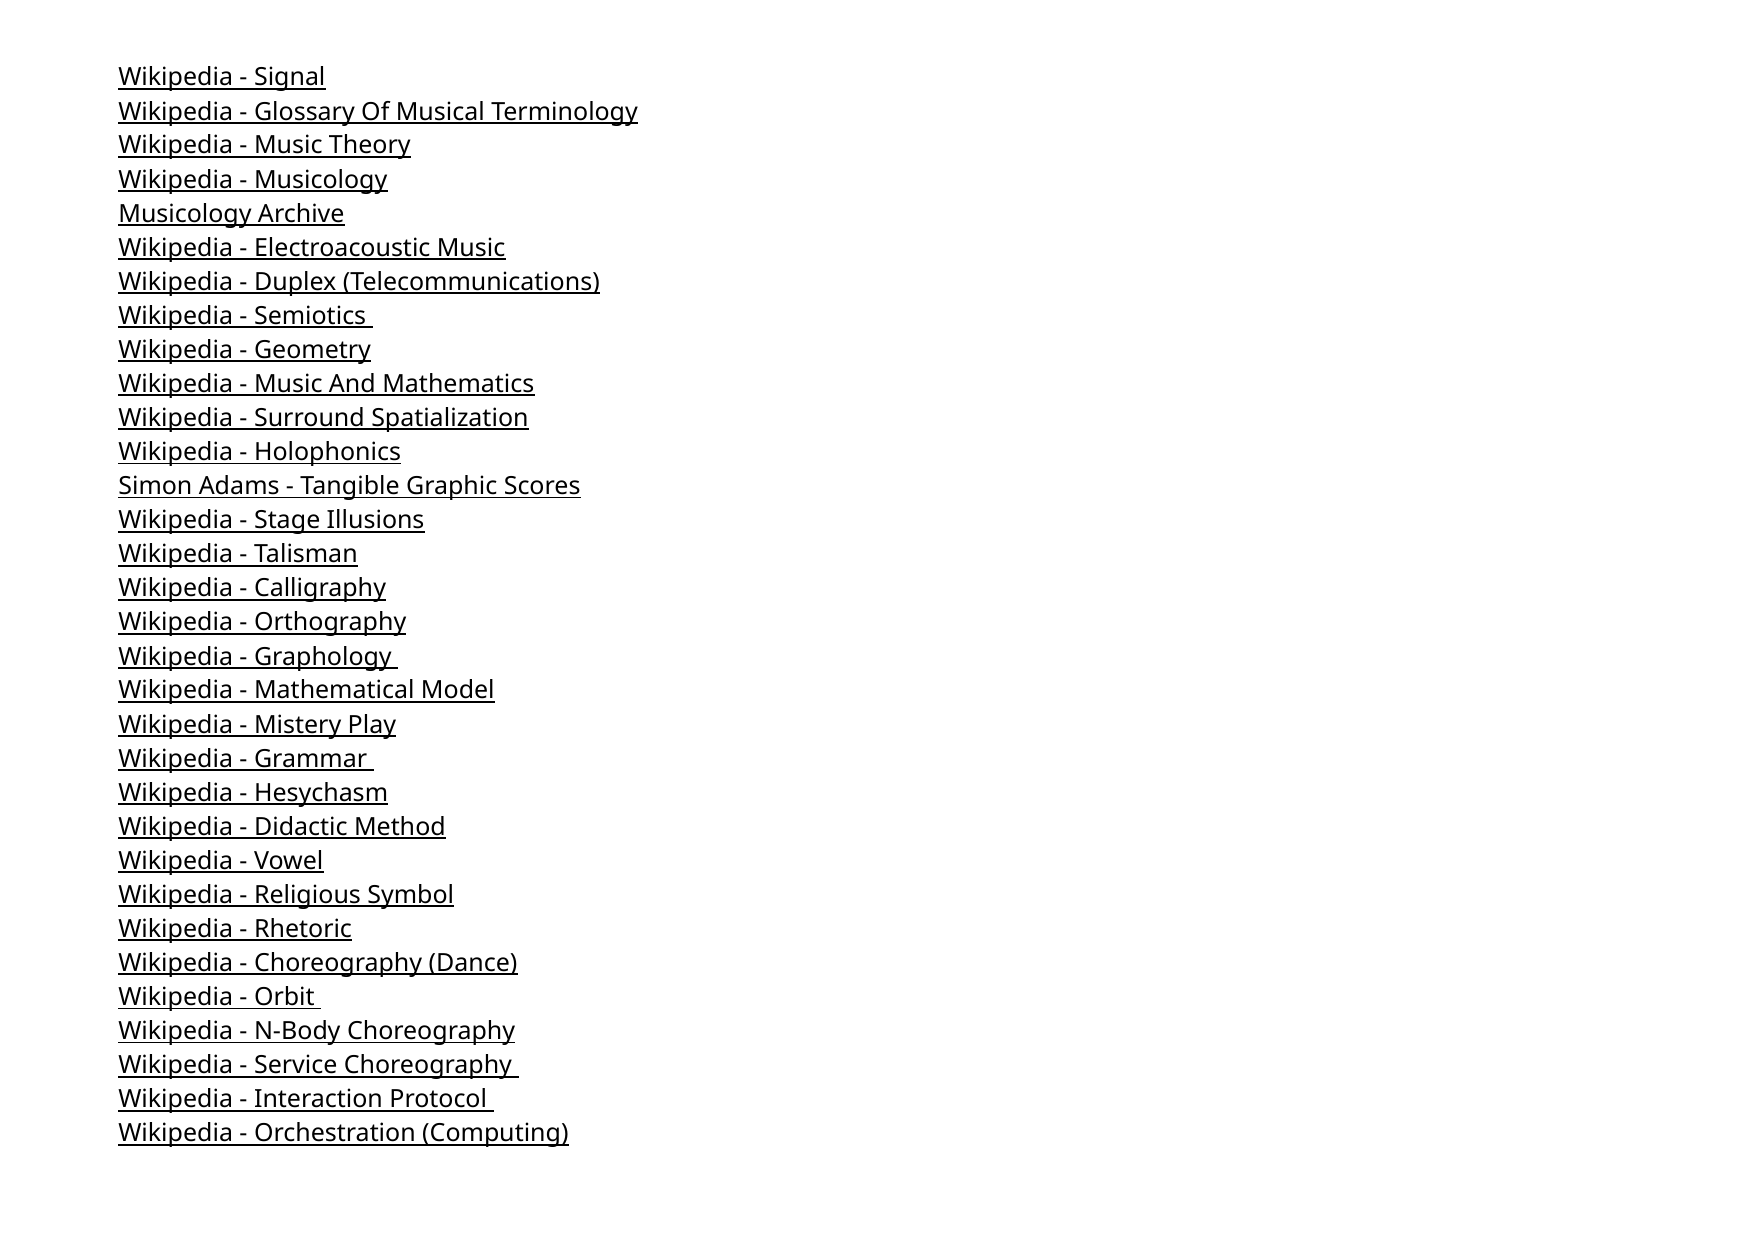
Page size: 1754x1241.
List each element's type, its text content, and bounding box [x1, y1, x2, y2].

subtitle Wikipedia - Graphology [118, 638, 1695, 672]
subtitle Wikipedia - Geometry [118, 332, 1695, 366]
subtitle Wikipedia - Calligraphy [118, 570, 1695, 604]
subtitle Wikipedia - Grammar [118, 740, 1695, 774]
subtitle Wikipedia - Hesychasm [118, 774, 1695, 808]
subtitle Wikipedia - Interaction Protocol [118, 1081, 1695, 1115]
subtitle Wikipedia - Rhetoric [118, 911, 1695, 945]
subtitle Wikipedia - Mathematical Model [118, 672, 1695, 706]
subtitle Wikipedia - Semiotics [118, 297, 1695, 332]
subtitle Simon Adams - Tangible Graphic Scores [118, 468, 1695, 502]
subtitle Wikipedia - Orbit [118, 979, 1695, 1013]
subtitle Wikipedia - Duplex (Telecommunications) [118, 263, 1695, 297]
subtitle Wikipedia - Didactic Method [118, 808, 1695, 842]
subtitle Wikipedia - Electroacoustic Music [118, 229, 1695, 263]
subtitle Wikipedia - Surround Spatialization [118, 400, 1695, 434]
subtitle Wikipedia - Mistery Play [118, 706, 1695, 740]
subtitle Wikipedia - Music Theory [118, 127, 1695, 161]
subtitle Wikipedia - Vowel [118, 842, 1695, 877]
subtitle Wikipedia - Orthography [118, 604, 1695, 638]
subtitle Wikipedia - N-Body Choreography [118, 1013, 1695, 1047]
subtitle Wikipedia - Musicology [118, 161, 1695, 195]
subtitle Wikipedia - Stage Illusions [118, 502, 1695, 536]
subtitle Wikipedia - Glossary Of Musical Terminology [118, 93, 1695, 127]
subtitle Wikipedia - Signal [118, 59, 1695, 93]
subtitle Wikipedia - Religious Symbol [118, 877, 1695, 911]
subtitle Wikipedia - Holophonics [118, 434, 1695, 468]
subtitle Wikipedia - Service Choreography [118, 1047, 1695, 1081]
subtitle Wikipedia - Orchestration (Computing) [118, 1115, 1695, 1149]
subtitle Musicology Archive [118, 195, 1695, 229]
subtitle Wikipedia - Talisman [118, 536, 1695, 570]
subtitle Wikipedia - Music And Mathematics [118, 366, 1695, 400]
subtitle Wikipedia - Choreography (Dance) [118, 945, 1695, 979]
